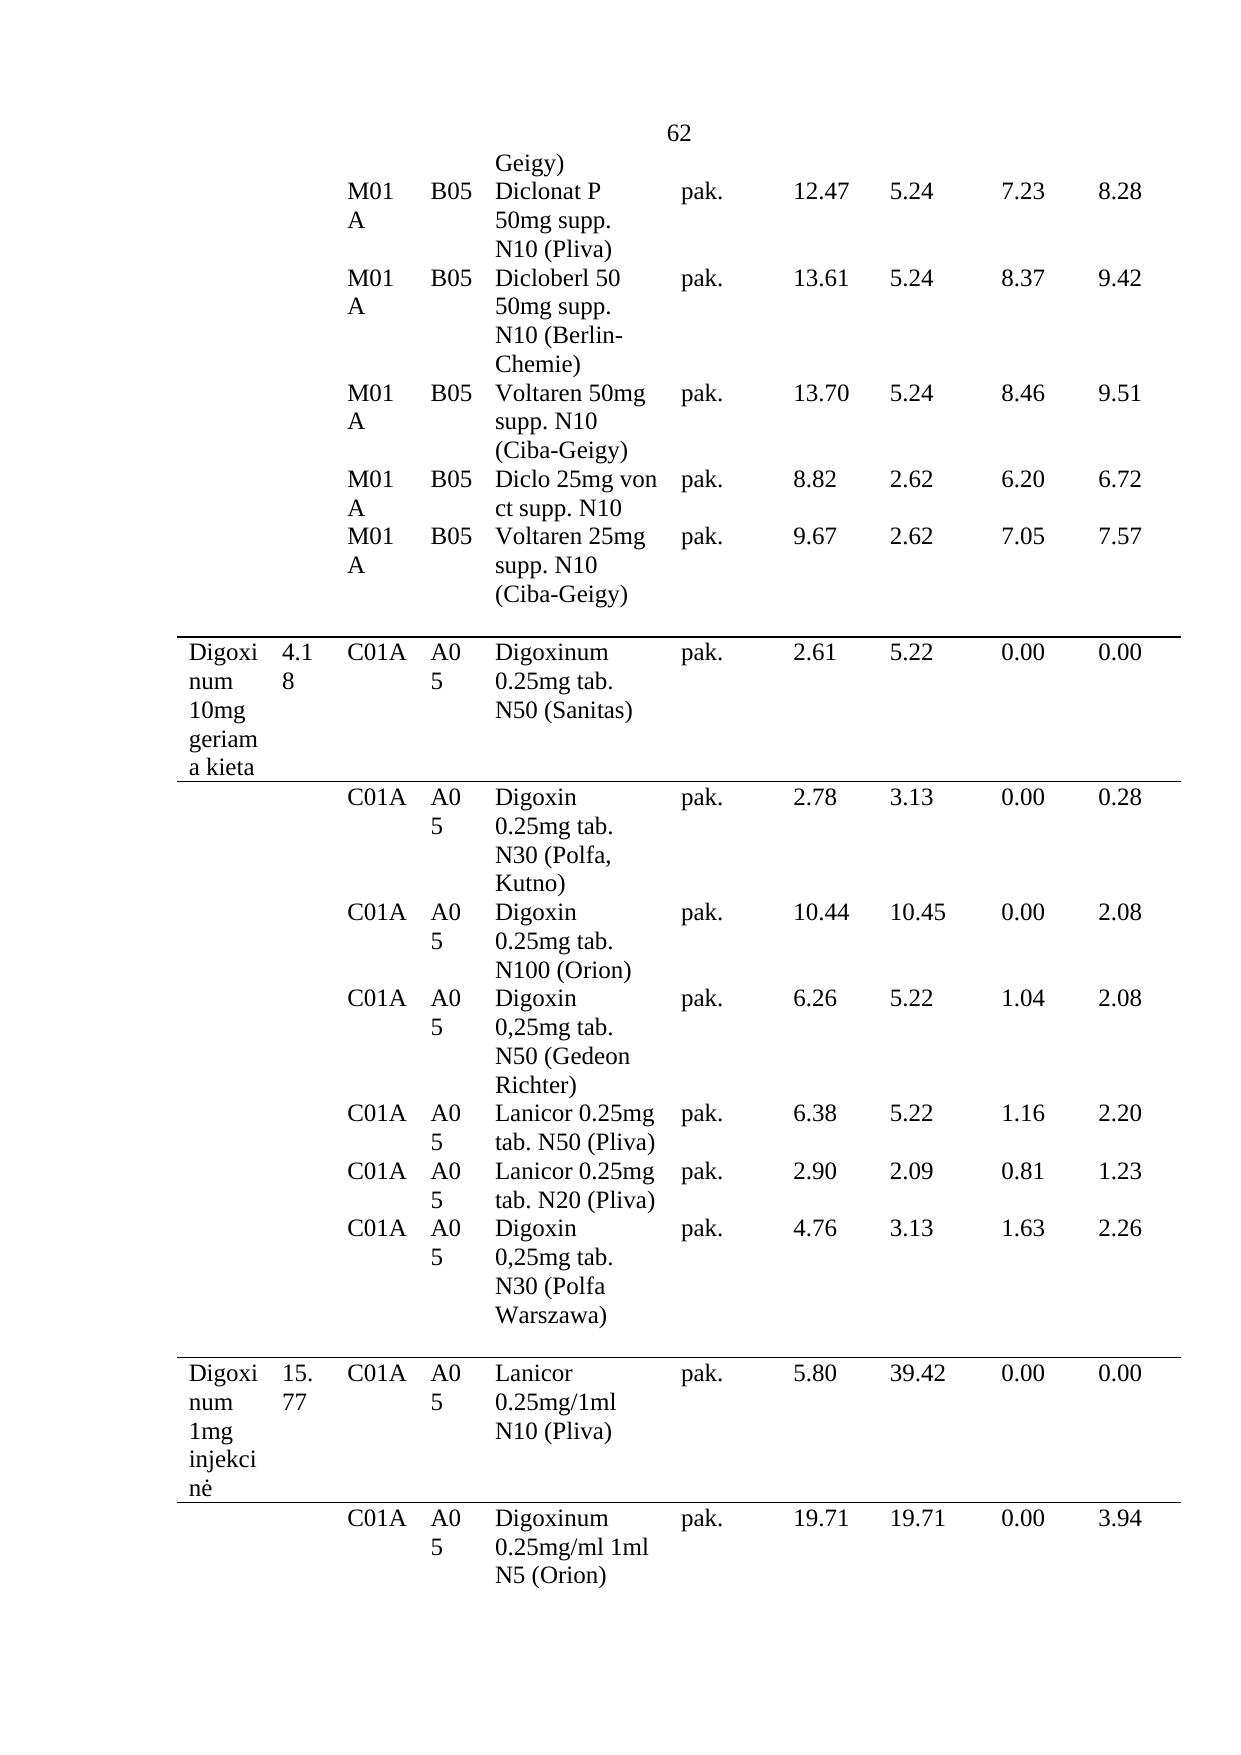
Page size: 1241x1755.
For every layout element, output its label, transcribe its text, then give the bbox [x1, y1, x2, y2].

table_cell 2.08 [1087, 984, 1181, 1098]
table_cell pak. [670, 1358, 782, 1502]
table_cell pak. [670, 782, 782, 897]
table_cell Voltaren 50mg supp. N10 (Ciba-Geigy) [484, 378, 669, 464]
table_cell 3.13 [878, 782, 990, 897]
table_cell A05 [419, 1156, 483, 1213]
table_cell [484, 1329, 669, 1357]
table_cell 5.80 [782, 1358, 878, 1502]
table_cell [271, 263, 336, 378]
table_cell Digoxinum 0.25mg/ml 1ml N5 (Orion) [484, 1503, 669, 1589]
table_cell 9.42 [1087, 263, 1181, 378]
table_cell pak. [670, 464, 782, 521]
table_cell [177, 1503, 271, 1589]
table_cell 8.46 [990, 378, 1087, 464]
table_cell pak. [670, 984, 782, 1098]
table_cell 4.18 [271, 638, 336, 781]
table_cell [271, 378, 336, 464]
table_cell pak. [670, 1214, 782, 1328]
table_cell 7.23 [990, 176, 1087, 263]
table_cell C01A [336, 1099, 419, 1156]
table_cell 6.20 [990, 464, 1087, 521]
table_cell [177, 897, 271, 983]
table_cell C01A [336, 1503, 419, 1589]
table_cell [177, 521, 271, 608]
table_cell 0.28 [1087, 782, 1181, 897]
table_cell C01A [336, 638, 419, 781]
table_cell 0.00 [1087, 1358, 1181, 1502]
table_cell [1087, 148, 1181, 176]
table_cell [782, 608, 878, 636]
table_cell 0.00 [990, 638, 1087, 781]
table_cell [271, 897, 336, 983]
table_cell C01A [336, 1156, 419, 1213]
table_cell 1.16 [990, 1099, 1087, 1156]
table_cell 13.70 [782, 378, 878, 464]
table_cell 10.44 [782, 897, 878, 983]
table_cell [878, 1329, 990, 1357]
table_cell 0.00 [990, 1503, 1087, 1589]
table_cell [271, 521, 336, 608]
table_cell [177, 984, 271, 1098]
table_cell [419, 1329, 483, 1357]
table_cell 0.81 [990, 1156, 1087, 1213]
table_cell Lanicor 0.25mg tab. N50 (Pliva) [484, 1099, 669, 1156]
table_cell 0.00 [1087, 638, 1181, 781]
table_cell A05 [419, 1214, 483, 1328]
table_cell 7.05 [990, 521, 1087, 608]
table_cell 15.77 [271, 1358, 336, 1502]
table_cell 0.00 [990, 1358, 1087, 1502]
table_cell [878, 608, 990, 636]
table_cell M01A [336, 464, 419, 521]
table_cell [271, 984, 336, 1098]
table_cell [271, 1503, 336, 1589]
table_cell 6.72 [1087, 464, 1181, 521]
table_cell 5.24 [878, 263, 990, 378]
table_cell Diclo 25mg von ct supp. N10 [484, 464, 669, 521]
table_cell Voltaren 25mg supp. N10 (Ciba-Geigy) [484, 521, 669, 608]
table_cell [177, 263, 271, 378]
table_cell 3.94 [1087, 1503, 1181, 1589]
table_cell 2.78 [782, 782, 878, 897]
table_cell C01A [336, 782, 419, 897]
table_cell [670, 148, 782, 176]
table_cell [336, 148, 419, 176]
table_cell B05 [419, 378, 483, 464]
table_cell 2.26 [1087, 1214, 1181, 1328]
table_cell [419, 148, 483, 176]
table_cell 8.82 [782, 464, 878, 521]
table_cell 5.22 [878, 1099, 990, 1156]
table_cell 5.22 [878, 638, 990, 781]
table_cell 5.24 [878, 378, 990, 464]
table_cell [484, 608, 669, 636]
table_cell Digoxin 0.25mg tab. N100 (Orion) [484, 897, 669, 983]
table_cell [670, 1329, 782, 1357]
table_cell [782, 1329, 878, 1357]
table_cell [177, 1099, 271, 1156]
table_cell A05 [419, 782, 483, 897]
table_cell 3.13 [878, 1214, 990, 1328]
table_cell 1.04 [990, 984, 1087, 1098]
table_cell [782, 148, 878, 176]
table_cell Lanicor 0.25mg tab. N20 (Pliva) [484, 1156, 669, 1213]
table_cell [177, 1156, 271, 1213]
table_cell 12.47 [782, 176, 878, 263]
table_cell 2.08 [1087, 897, 1181, 983]
table_cell pak. [670, 176, 782, 263]
table_cell 1.23 [1087, 1156, 1181, 1213]
table_cell [177, 1214, 271, 1328]
table_cell 2.62 [878, 521, 990, 608]
table_cell Dicloberl 50 50mg supp. N10 (Berlin-Chemie) [484, 263, 669, 378]
table_cell M01A [336, 521, 419, 608]
table_cell Digoxin 0.25mg tab. N30 (Polfa, Kutno) [484, 782, 669, 897]
table_cell 8.28 [1087, 176, 1181, 263]
table_cell [990, 608, 1087, 636]
table_cell 9.51 [1087, 378, 1181, 464]
table_cell [177, 608, 271, 636]
table_cell 5.24 [878, 176, 990, 263]
table_cell pak. [670, 1099, 782, 1156]
table_cell C01A [336, 984, 419, 1098]
table_cell A05 [419, 1503, 483, 1589]
table_cell [336, 608, 419, 636]
table_cell Geigy) [484, 148, 669, 176]
table_cell B05 [419, 263, 483, 378]
table_cell [1087, 1329, 1181, 1357]
table_cell 39.42 [878, 1358, 990, 1502]
table_cell 6.26 [782, 984, 878, 1098]
table_cell [271, 1214, 336, 1328]
table_cell [177, 1329, 271, 1357]
table_cell 2.61 [782, 638, 878, 781]
table_cell B05 [419, 464, 483, 521]
table_cell [670, 608, 782, 636]
table_cell [177, 176, 271, 263]
table_cell [419, 608, 483, 636]
table_cell Digoxinum 0.25mg tab. N50 (Sanitas) [484, 638, 669, 781]
table_cell [177, 464, 271, 521]
table_cell Digoxinum 1mg injekcinė [177, 1358, 271, 1502]
table_cell [878, 148, 990, 176]
table_cell 2.90 [782, 1156, 878, 1213]
table_cell [177, 148, 271, 176]
table_cell 2.20 [1087, 1099, 1181, 1156]
table_cell C01A [336, 897, 419, 983]
table_cell 4.76 [782, 1214, 878, 1328]
table_cell pak. [670, 378, 782, 464]
table_cell 0.00 [990, 782, 1087, 897]
table_cell 19.71 [782, 1503, 878, 1589]
table_cell Digoxin 0,25mg tab. N50 (Gedeon Richter) [484, 984, 669, 1098]
table_cell C01A [336, 1358, 419, 1502]
table_cell 9.67 [782, 521, 878, 608]
table_cell B05 [419, 521, 483, 608]
table_cell [271, 148, 336, 176]
table_cell 6.38 [782, 1099, 878, 1156]
table_cell [271, 176, 336, 263]
table_cell 13.61 [782, 263, 878, 378]
table_cell M01A [336, 263, 419, 378]
table_cell Digoxinum 10mg geriama kieta [177, 638, 271, 781]
table_cell [271, 464, 336, 521]
table_cell [990, 1329, 1087, 1357]
table_cell A05 [419, 1099, 483, 1156]
table_cell 8.37 [990, 263, 1087, 378]
table_cell [271, 1329, 336, 1357]
table_cell pak. [670, 521, 782, 608]
table_cell [271, 782, 336, 897]
table_cell 5.22 [878, 984, 990, 1098]
table_cell pak. [670, 1156, 782, 1213]
table_cell M01A [336, 176, 419, 263]
table_cell pak. [670, 638, 782, 781]
table_cell A05 [419, 897, 483, 983]
table_cell pak. [670, 263, 782, 378]
table_cell 7.57 [1087, 521, 1181, 608]
table_cell [177, 782, 271, 897]
table_cell 2.62 [878, 464, 990, 521]
table_cell pak. [670, 897, 782, 983]
table_cell [177, 378, 271, 464]
table_cell [336, 1329, 419, 1357]
table_cell 2.09 [878, 1156, 990, 1213]
table_cell 0.00 [990, 897, 1087, 983]
table_cell 19.71 [878, 1503, 990, 1589]
table_cell Lanicor 0.25mg/1ml N10 (Pliva) [484, 1358, 669, 1502]
table_cell [990, 148, 1087, 176]
table_cell [271, 608, 336, 636]
table_cell M01A [336, 378, 419, 464]
table_cell A05 [419, 1358, 483, 1502]
table_cell pak. [670, 1503, 782, 1589]
table_cell B05 [419, 176, 483, 263]
table_cell 1.63 [990, 1214, 1087, 1328]
table_cell [271, 1156, 336, 1213]
table_cell A05 [419, 984, 483, 1098]
table_cell Digoxin 0,25mg tab. N30 (Polfa Warszawa) [484, 1214, 669, 1328]
table_cell [1087, 608, 1181, 636]
table_cell Diclonat P 50mg supp. N10 (Pliva) [484, 176, 669, 263]
table_cell 10.45 [878, 897, 990, 983]
table_cell C01A [336, 1214, 419, 1328]
table_cell A05 [419, 638, 483, 781]
table_cell [271, 1099, 336, 1156]
